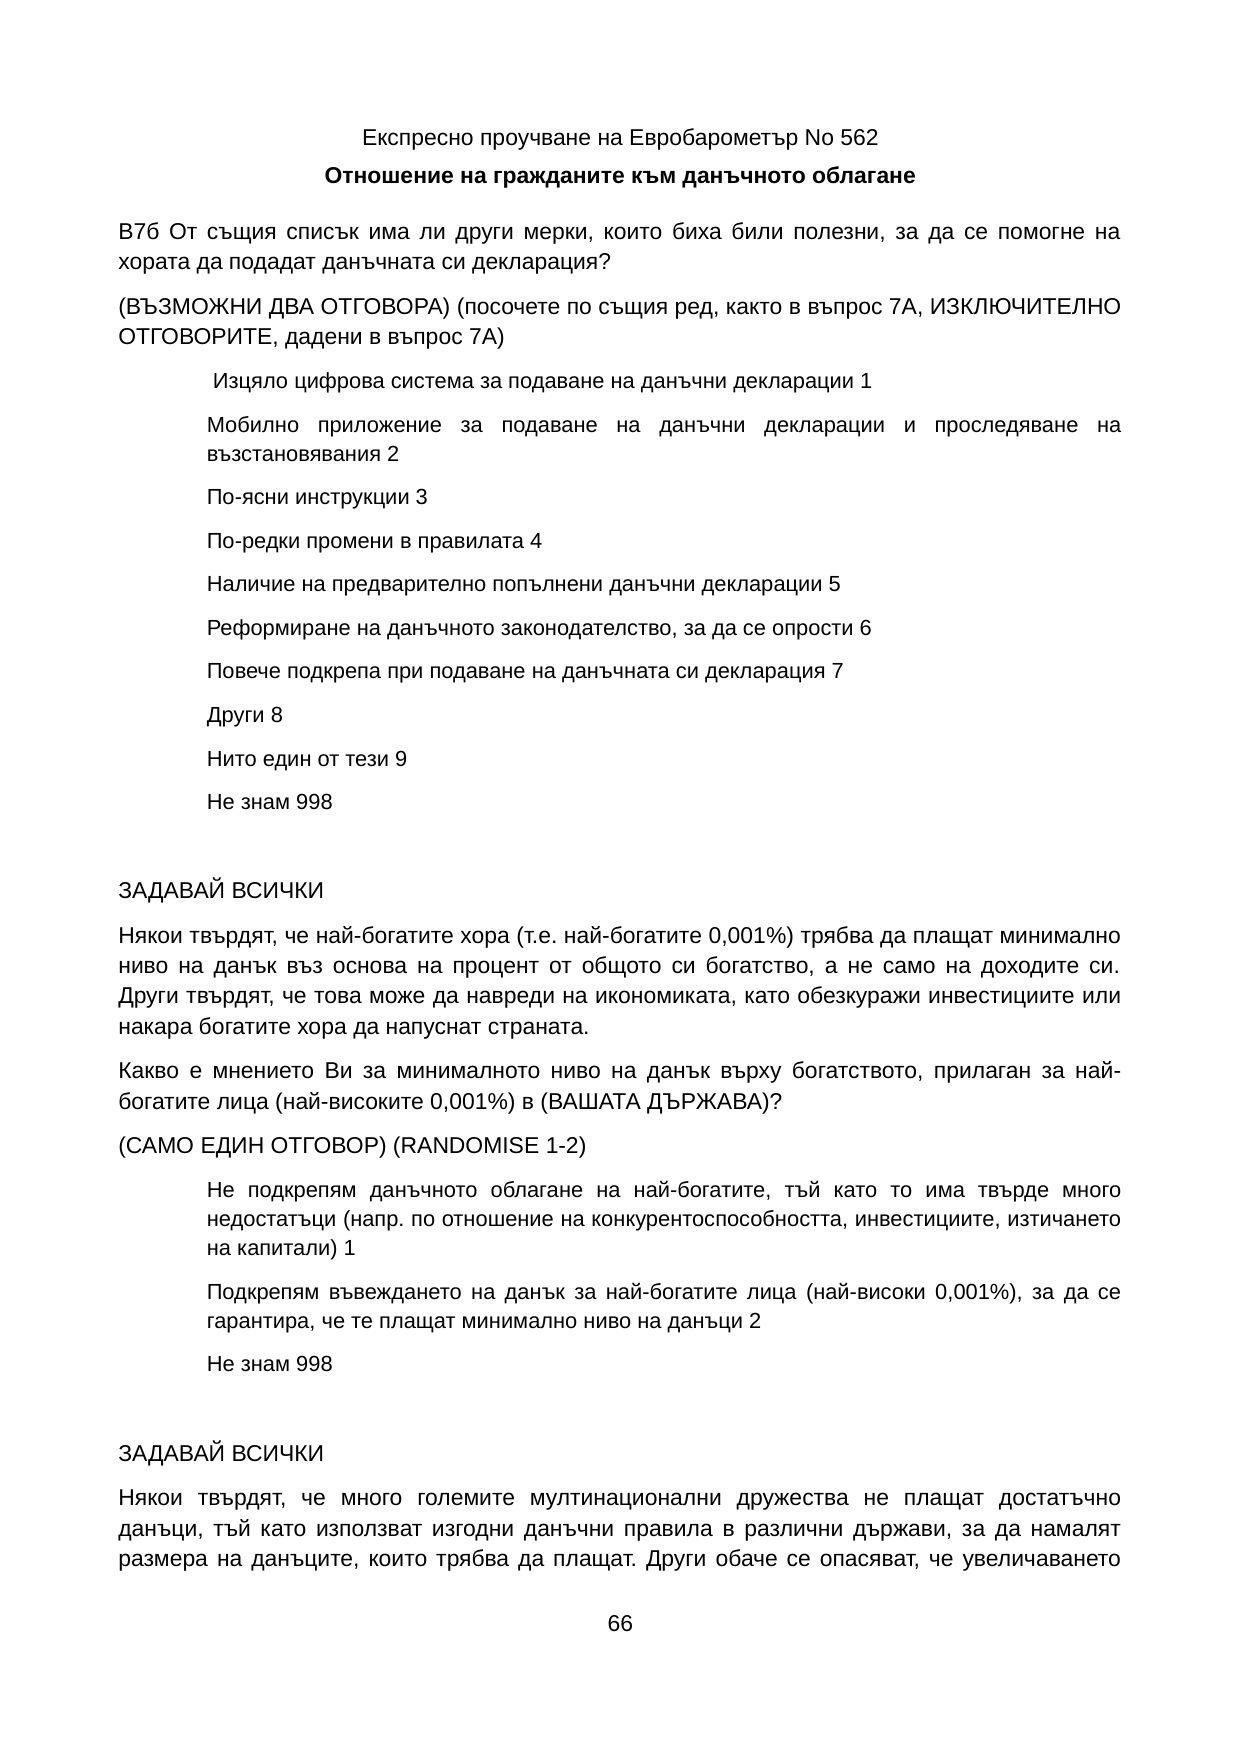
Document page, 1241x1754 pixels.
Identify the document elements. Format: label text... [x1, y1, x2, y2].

text Какво е мнението Ви за минималното ниво на данък върху богатството, прилаган за най-богатите лица (най-високите 0,001%) в (ВАШАТА ДЪРЖАВА)? [118, 1057, 1122, 1114]
text В7б От същия списък има ли други мерки, които биха били полезни, за да се помогне на хората да подадат данъчната си декларация? [118, 218, 1122, 275]
text Нито един от тези 9 [207, 745, 1122, 771]
text ЗАДАВАЙ ВСИЧКИ [118, 1439, 1122, 1466]
text Някои твърдят, че много големите мултинационални дружества не плащат достатъчно данъци, тъй като използват изгодни данъчни правила в различни държави, за да намалят размера на данъците, които трябва да плащат. Други обаче се опасяват, че увеличаването [118, 1484, 1122, 1571]
text По-ясни инструкции 3 [207, 484, 1122, 509]
text ЗАДАВАЙ ВСИЧКИ [118, 877, 1122, 904]
text Не знам 998 [207, 1351, 1122, 1376]
text Други 8 [207, 702, 1122, 727]
text Наличие на предварително попълнени данъчни декларации 5 [207, 571, 1122, 596]
text (САМО ЕДИН ОТГОВОР) (RANDOMISE 1-2) [118, 1132, 1122, 1159]
text Реформиране на данъчното законодателство, за да се опрости 6 [207, 615, 1122, 640]
text Не знам 998 [207, 789, 1122, 814]
text Мобилно приложение за подаване на данъчни декларации и проследяване на възстановявания 2 [207, 412, 1122, 466]
text Изцяло цифрова система за подаване на данъчни декларации 1 [207, 368, 1122, 393]
text Не подкрепям данъчното облагане на най-богатите, тъй като то има твърде много недостатъци (напр. по отношение на конкурентоспособността, инвестициите, изтичането на капитали) 1 [207, 1177, 1122, 1260]
text Подкрепям въвеждането на данък за най-богатите лица (най-високи 0,001%), за да се гарантира, че те плащат минимално ниво на данъци 2 [207, 1279, 1122, 1333]
text Повече подкрепа при подаване на данъчната си декларация 7 [207, 658, 1122, 683]
text Някои твърдят, че най-богатите хора (т.е. най-богатите 0,001%) трябва да плащат минимално ниво на данък въз основа на процент от общото си богатство, а не само на доходите си. Други твърдят, че това може да навреди на икономиката, като обезкуражи инвестициите или накара богатите хора да напуснат страната. [118, 922, 1122, 1039]
text (ВЪЗМОЖНИ ДВА ОТГОВОРА) (посочете по същия ред, както в въпрос 7А, ИЗКЛЮЧИТЕЛНО ОТГОВОРИТЕ, дадени в въпрос 7А) [118, 293, 1122, 350]
text По-редки промени в правилата 4 [207, 528, 1122, 553]
